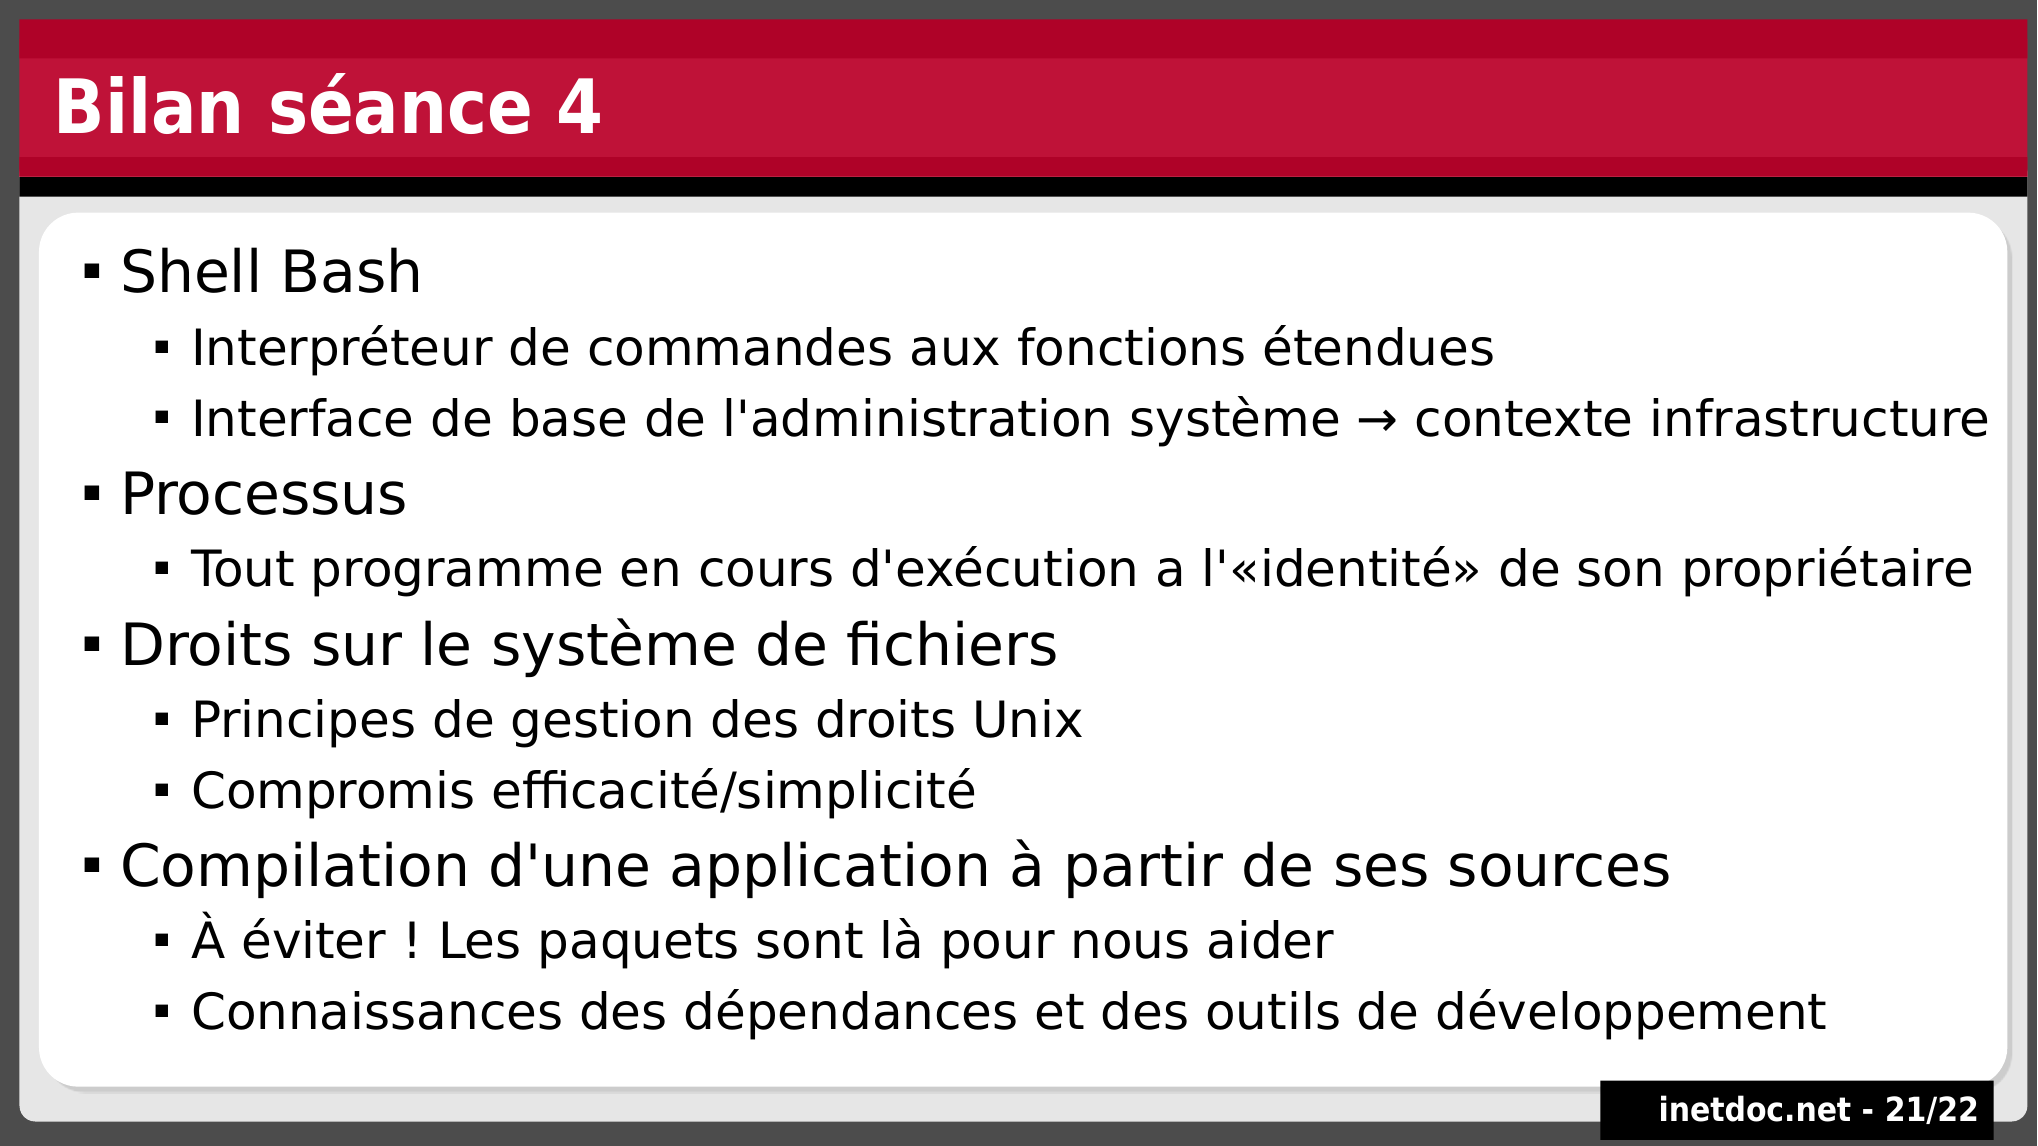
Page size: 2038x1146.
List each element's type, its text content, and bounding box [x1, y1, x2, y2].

text_box [19, 19, 2028, 59]
text_box Bilan séance 4 [19, 59, 2028, 157]
text_box Shell Bash Interpréteur de commandes aux fonctions étendues Interface de base de l'administration système → contexte infrastructure Processus Tout programme en cours d'exécution a l'«identité» de son propriétaire Droits sur le système de fichiers Principes de gestion des droits Unix Compromis efficacité/simplicité Compilation d'une application à partir de ses sources À éviter ! Les paquets sont là pour nous aider Connaissances des dépendances et des outils de développement [38, 212, 2008, 1087]
text_box inetdoc.net - <numéro>/22 [1600, 1080, 1994, 1140]
text_box [19, 157, 2028, 1122]
